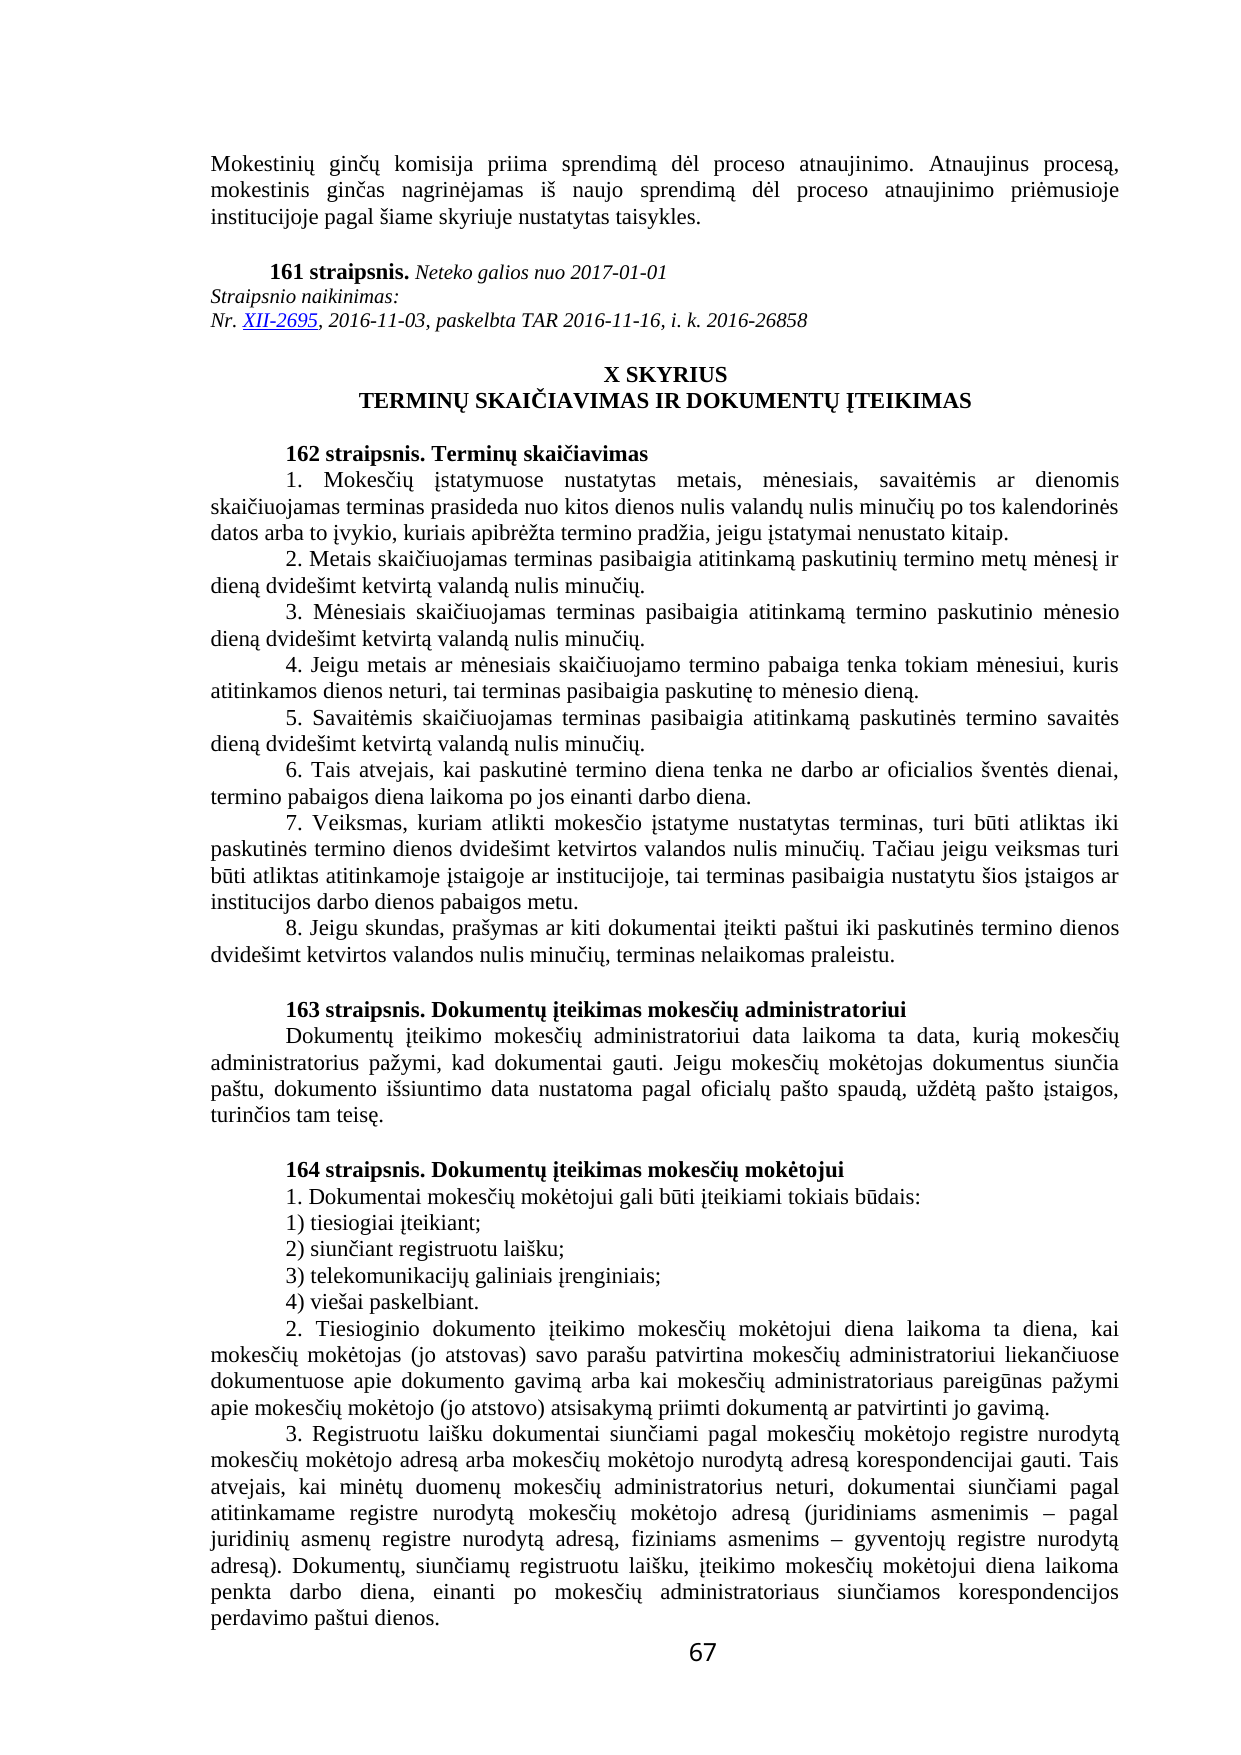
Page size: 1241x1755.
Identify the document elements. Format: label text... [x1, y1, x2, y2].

text 2. Tiesioginio dokumento įteikimo mokesčių mokėtojui diena laikoma ta diena, kai mokesčių mokėtojas (jo atstovas) savo parašu patvirtina mokesčių administratoriui liekančiuose dokumentuose apie dokumento gavimą arba kai mokesčių administratoriaus pareigūnas pažymi apie mokesčių mokėtojo (jo atstovo) atsisakymą priimti dokumentą ar patvirtinti jo gavimą. [210, 1314, 1120, 1420]
text 3. Registruotu laišku dokumentai siunčiami pagal mokesčių mokėtojo registre nurodytą mokesčių mokėtojo adresą arba mokesčių mokėtojo nurodytą adresą korespondencijai gauti. Tais atvejais, kai minėtų duomenų mokesčių administratorius neturi, dokumentai siunčiami pagal atitinkamame registre nurodytą mokesčių mokėtojo adresą (juridiniams asmenimis – pagal juridinių asmenų registre nurodytą adresą, fiziniams asmenims – gyventojų registre nurodytą adresą). Dokumentų, siunčiamų registruotu laišku, įteikimo mokesčių mokėtojui diena laikoma penkta darbo diena, einanti po mokesčių administratoriaus siunčiamos korespondencijos perdavimo paštui dienos. [210, 1420, 1120, 1631]
text 161 straipsnis. Neteko galios nuo 2017-01-01 [210, 258, 1120, 284]
text 6. Tais atvejais, kai paskutinė termino diena tenka ne darbo ar oficialios šventės dienai, termino pabaigos diena laikoma po jos einanti darbo diena. [210, 756, 1120, 809]
text 1. Mokesčių įstatymuose nustatytas metais, mėnesiais, savaitėmis ar dienomis skaičiuojamas terminas prasideda nuo kitos dienos nulis valandų nulis minučių po tos kalendorinės datos arba to įvykio, kuriais apibrėžta termino pradžia, jeigu įstatymai nenustato kitaip. [210, 466, 1120, 546]
text 1) tiesiogiai įteikiant; [210, 1209, 1120, 1236]
text TERMINŲ SKAIČIAVIMAS IR DOKUMENTŲ ĮTEIKIMAS [210, 387, 1120, 414]
text 8. Jeigu skundas, prašymas ar kiti dokumentai įteikti paštui iki paskutinės termino dienos dvidešimt ketvirtos valandos nulis minučių, terminas nelaikomas praleistu. [210, 914, 1120, 967]
text X SKYRIUS [210, 361, 1120, 387]
text 4) viešai paskelbiant. [210, 1288, 1120, 1314]
text 3) telekomunikacijų galiniais įrenginiais; [210, 1262, 1120, 1288]
text 2) siunčiant registruotu laišku; [210, 1236, 1120, 1262]
text Mokestinių ginčų komisija priima sprendimą dėl proceso atnaujinimo. Atnaujinus procesą, mokestinis ginčas nagrinėjamas iš naujo sprendimą dėl proceso atnaujinimo priėmusioje institucijoje pagal šiame skyriuje nustatytas taisykles. [210, 150, 1120, 229]
text Dokumentų įteikimo mokesčių administratoriui data laikoma ta data, kurią mokesčių administratorius pažymi, kad dokumentai gauti. Jeigu mokesčių mokėtojas dokumentus siunčia paštu, dokumento išsiuntimo data nustatoma pagal oficialų pašto spaudą, uždėtą pašto įstaigos, turinčios tam teisę. [210, 1022, 1120, 1128]
text Nr. XII-2695, 2016-11-03, paskelbta TAR 2016-11-16, i. k. 2016-26858 [210, 308, 1120, 332]
text Straipsnio naikinimas: [210, 284, 1120, 308]
text 163 straipsnis. Dokumentų įteikimas mokesčių administratoriui [210, 996, 1120, 1022]
text 3. Mėnesiais skaičiuojamas terminas pasibaigia atitinkamą termino paskutinio mėnesio dieną dvidešimt ketvirtą valandą nulis minučių. [210, 598, 1120, 651]
text 1. Dokumentai mokesčių mokėtojui gali būti įteikiami tokiais būdais: [210, 1183, 1120, 1209]
text 2. Metais skaičiuojamas terminas pasibaigia atitinkamą paskutinių termino metų mėnesį ir dieną dvidešimt ketvirtą valandą nulis minučių. [210, 546, 1120, 598]
text 7. Veiksmas, kuriam atlikti mokesčio įstatyme nustatytas terminas, turi būti atliktas iki paskutinės termino dienos dvidešimt ketvirtos valandos nulis minučių. Tačiau jeigu veiksmas turi būti atliktas atitinkamoje įstaigoje ar institucijoje, tai terminas pasibaigia nustatytu šios įstaigos ar institucijos darbo dienos pabaigos metu. [210, 809, 1120, 914]
text 162 straipsnis. Terminų skaičiavimas [210, 440, 1120, 466]
text 164 straipsnis. Dokumentų įteikimas mokesčių mokėtojui [210, 1156, 1120, 1183]
text 4. Jeigu metais ar mėnesiais skaičiuojamo termino pabaiga tenka tokiam mėnesiui, kuris atitinkamos dienos neturi, tai terminas pasibaigia paskutinę to mėnesio dieną. [210, 651, 1120, 704]
text 5. Savaitėmis skaičiuojamas terminas pasibaigia atitinkamą paskutinės termino savaitės dieną dvidešimt ketvirtą valandą nulis minučių. [210, 704, 1120, 756]
